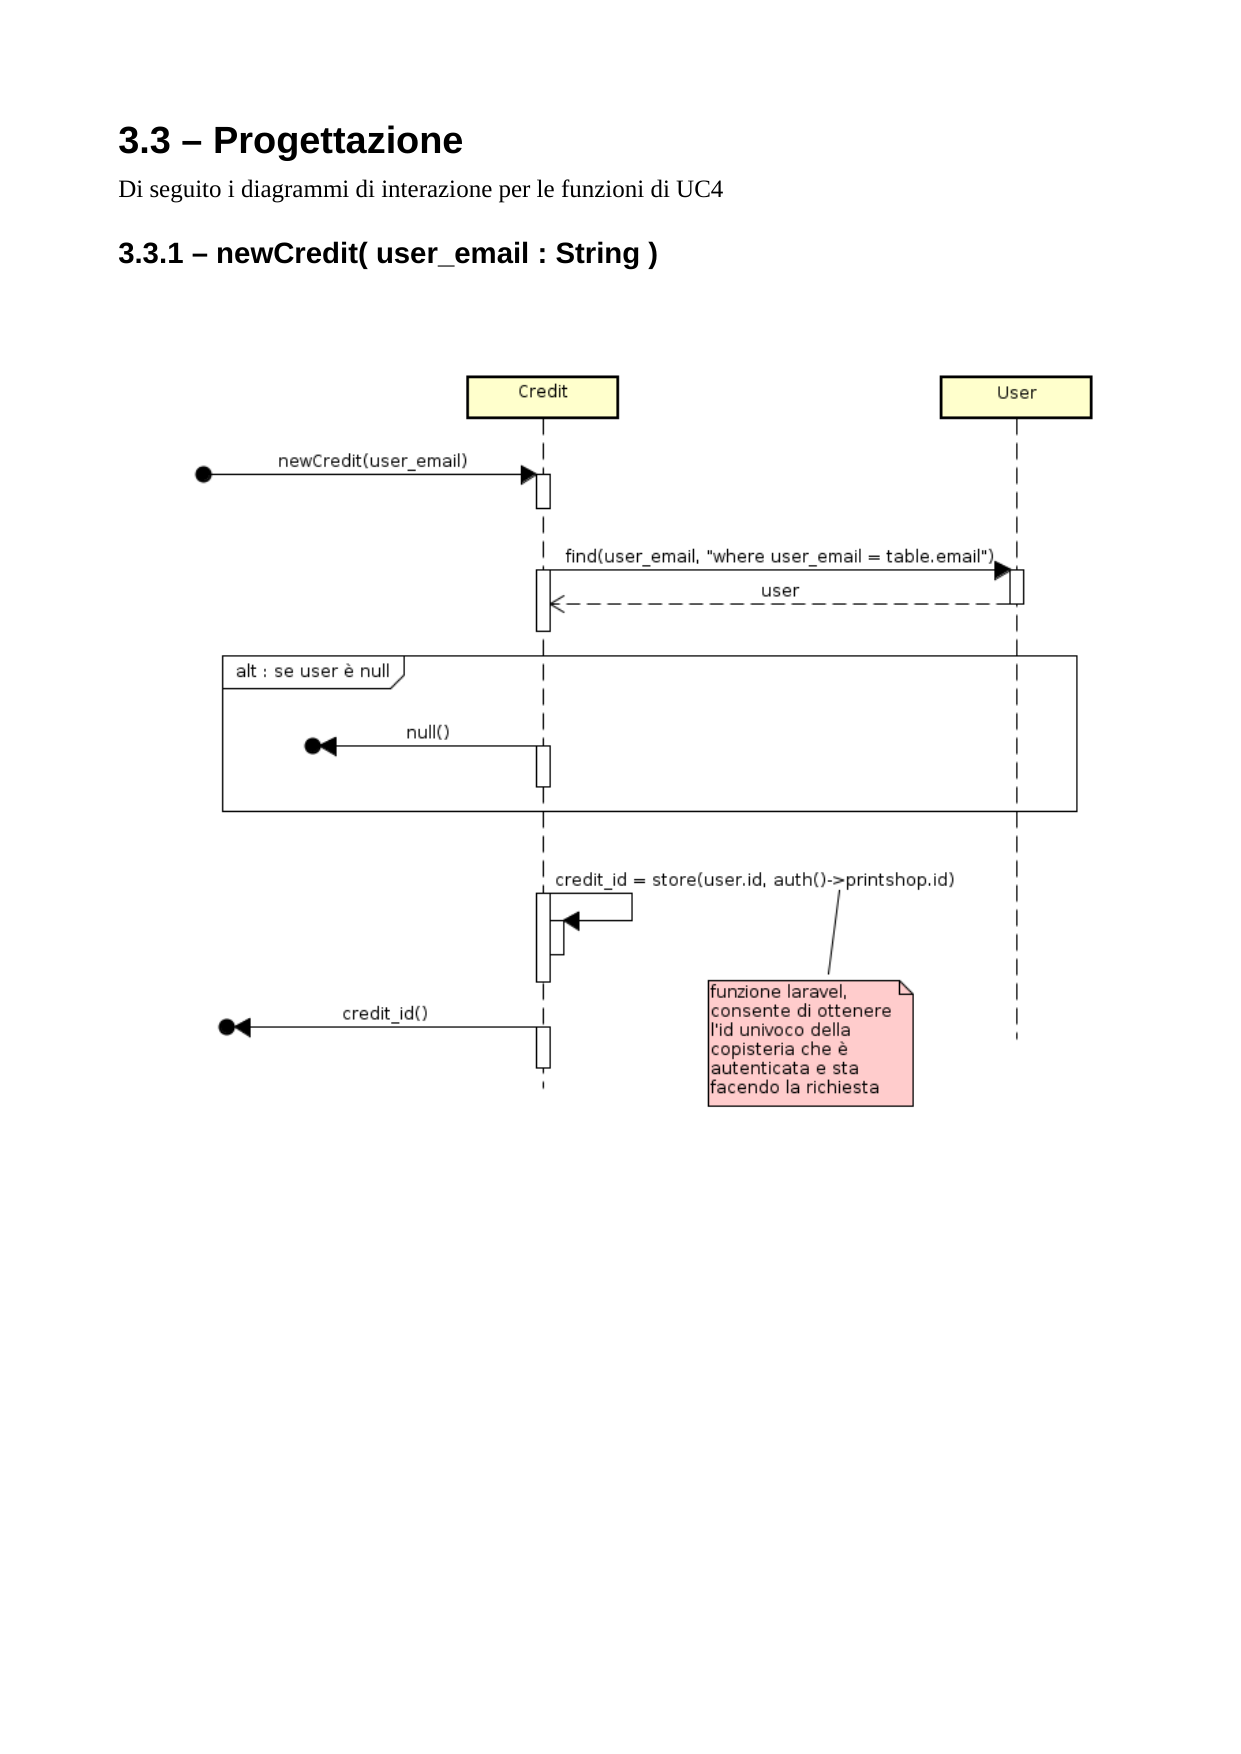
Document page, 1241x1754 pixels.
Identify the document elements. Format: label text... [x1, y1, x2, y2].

text Di seguito i diagrammi di interazione per le funzioni di UC4 [118, 174, 1122, 203]
subtitle 3.3.1 – newCredit( user_email : String ) [118, 236, 1122, 270]
subtitle 3.3 – Progettazione [118, 118, 1122, 162]
picture [98, 347, 1176, 1163]
